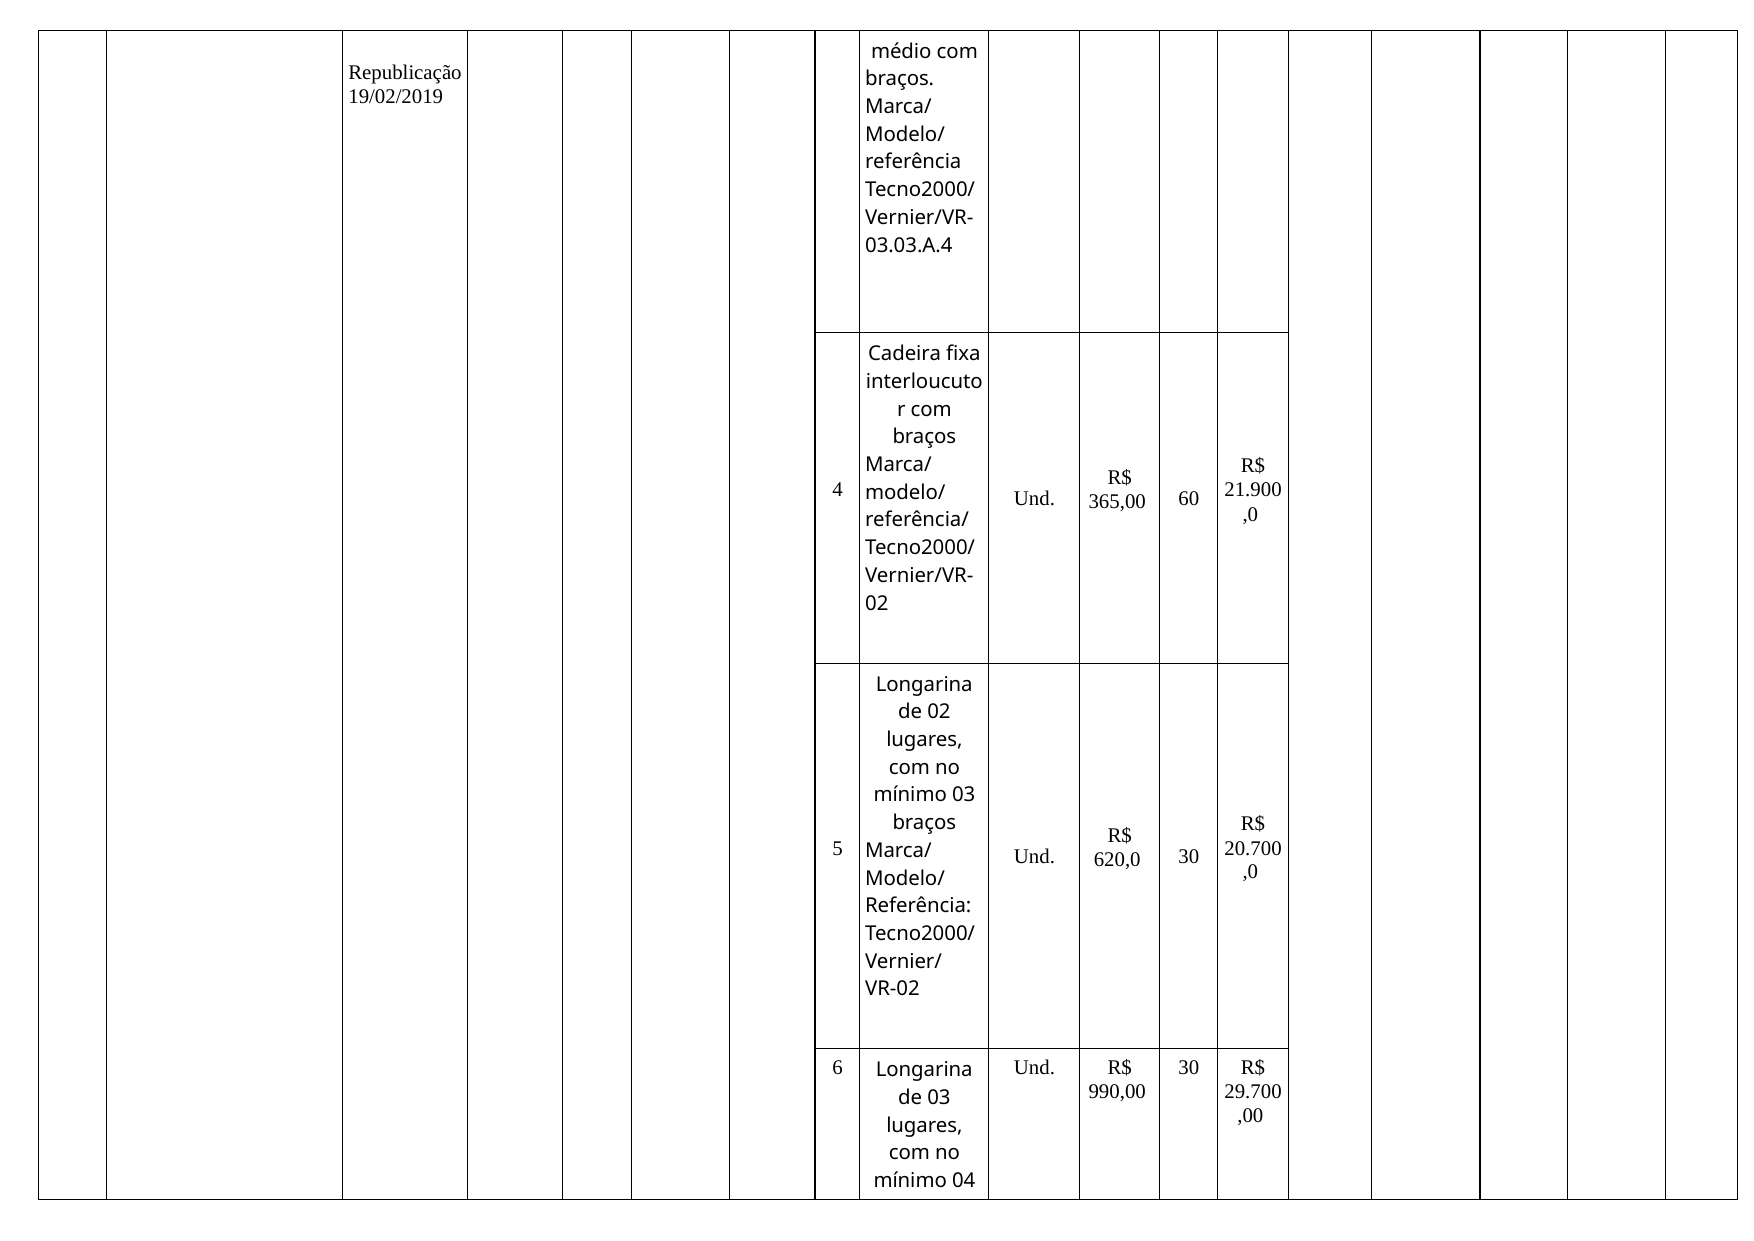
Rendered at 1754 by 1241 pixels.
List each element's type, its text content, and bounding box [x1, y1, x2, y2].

table_cell [1666, 31, 1737, 1199]
table_cell Longarina de 02 lugares, com no mínimo 03 braços Marca/Modelo/Referência: Tecno2000/ Vernier/ VR-02 [860, 664, 988, 1048]
table_cell [989, 31, 1079, 332]
table_cell Und. [989, 664, 1079, 1048]
table_cell [1218, 31, 1288, 332]
table_cell [468, 31, 562, 1199]
table_cell Und. [989, 1049, 1079, 1199]
table_cell 5 [816, 664, 859, 1048]
table_cell [1568, 31, 1665, 1199]
table_cell R$ 365,00 [1080, 333, 1159, 662]
table_cell [730, 31, 814, 1199]
table_cell [816, 31, 859, 332]
table_cell médio com braços. Marca/Modelo/referência Tecno2000/Vernier/VR- 03.03.A.4 [860, 31, 988, 332]
table_cell Republicação19/02/2019 [343, 31, 467, 1199]
table_cell 30 [1160, 1049, 1217, 1199]
table_cell Und. [989, 333, 1079, 662]
table_cell 6 [816, 1049, 859, 1199]
table_cell [1481, 31, 1567, 1199]
table_cell [1289, 31, 1371, 1199]
table_cell 4 [816, 333, 859, 662]
table_cell [107, 31, 342, 1199]
table_cell R$ 20.700,0 [1218, 664, 1288, 1048]
table_cell Cadeira fixa interloucutor com braços Marca/modelo/referência/Tecno2000/Vernier/VR- 02 [860, 333, 988, 662]
table_cell Longarina de 03 lugares, com no mínimo 04 [860, 1049, 988, 1199]
table_cell [1372, 31, 1479, 1199]
table_cell [563, 31, 631, 1199]
table_cell R$ 21.900,0 [1218, 333, 1288, 662]
table_cell 30 [1160, 664, 1217, 1048]
table_cell [1080, 31, 1159, 332]
table_cell R$ 29.700,00 [1218, 1049, 1288, 1199]
table_cell 60 [1160, 333, 1217, 662]
table_cell [1160, 31, 1217, 332]
table_cell [632, 31, 729, 1199]
table_cell R$ 990,00 [1080, 1049, 1159, 1199]
table_cell R$ 620,0 [1080, 664, 1159, 1048]
table_cell [39, 31, 106, 1199]
